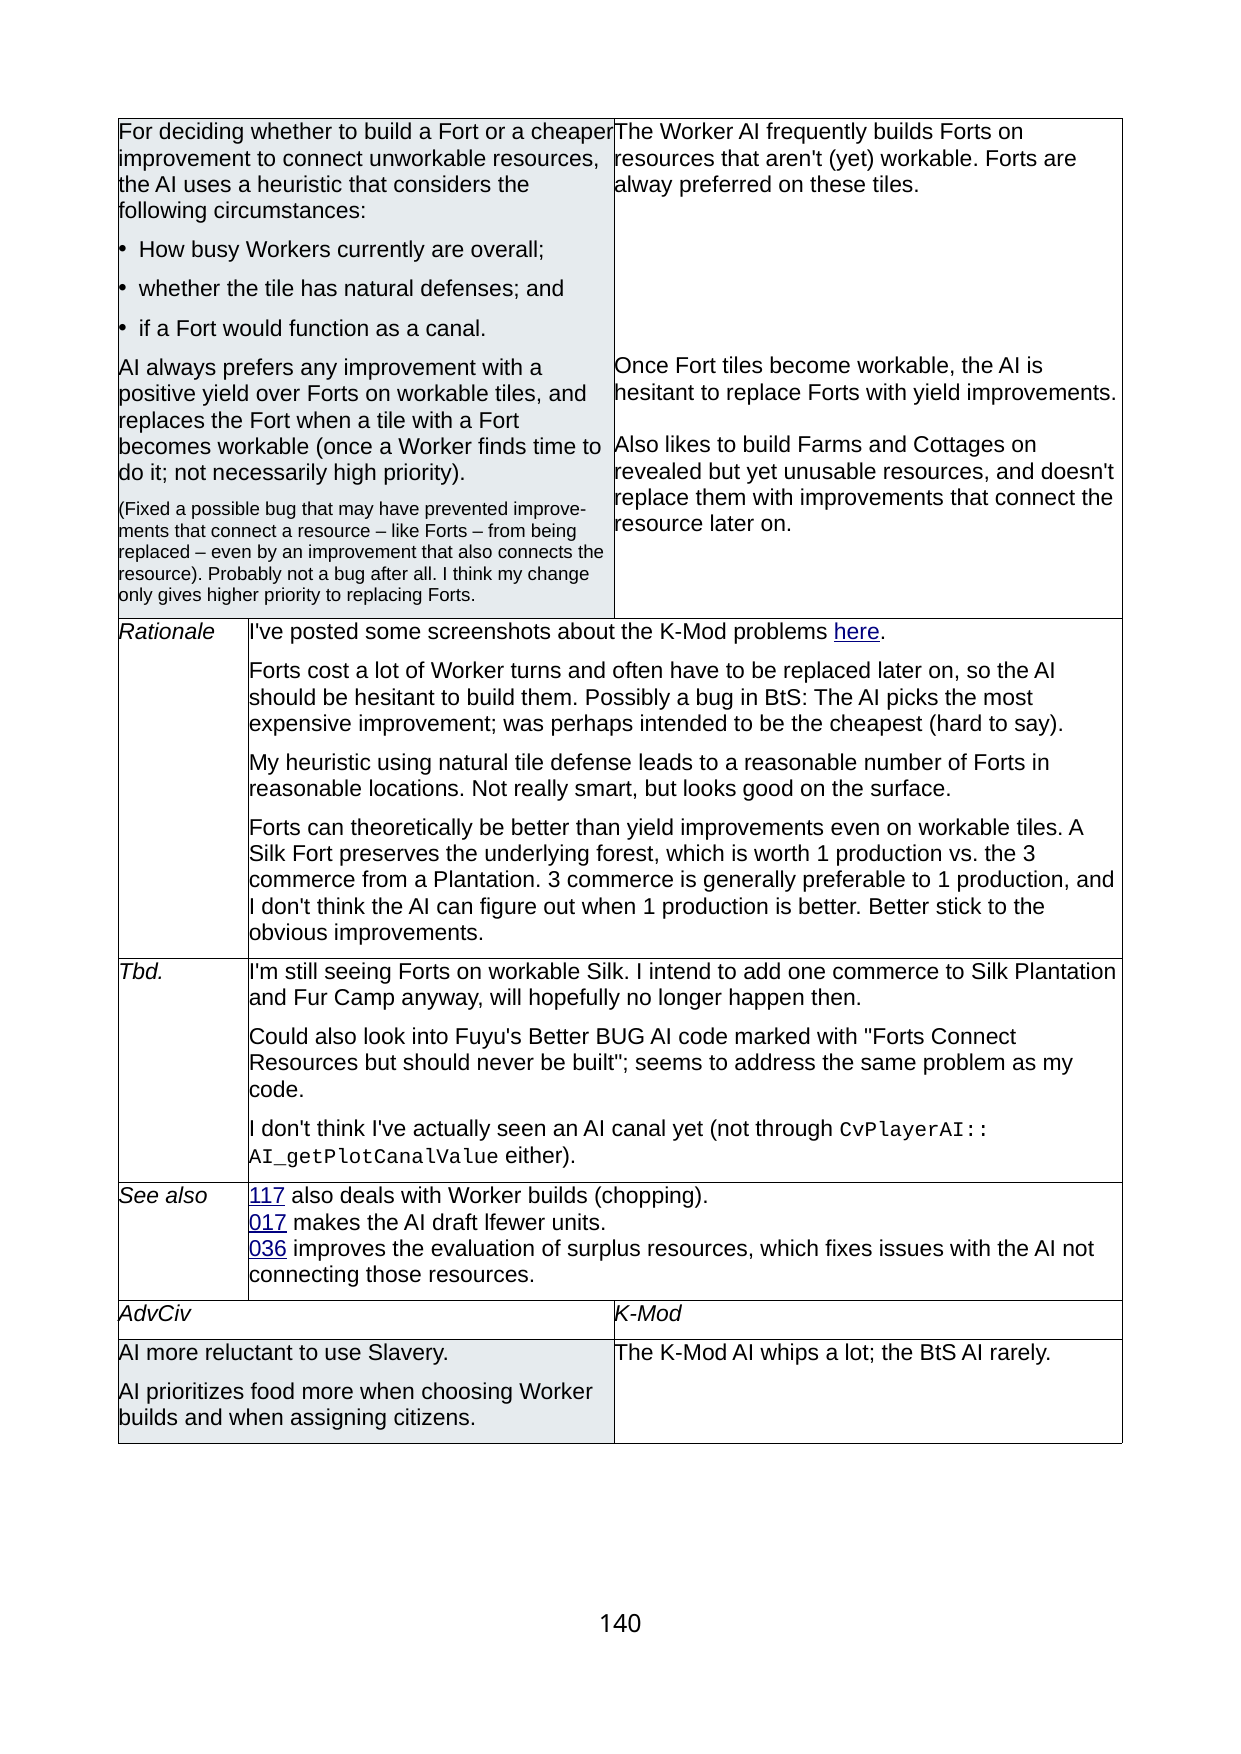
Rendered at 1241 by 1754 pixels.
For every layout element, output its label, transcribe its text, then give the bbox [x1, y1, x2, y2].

table_cell See also [119, 1183, 248, 1300]
table_cell The K-Mod AI whips a lot; the BtS AI rarely. [615, 1340, 1122, 1443]
table_cell 117 also deals with Worker builds (chopping). 017 makes the AI draft lfewer units. 036 improves the evaluation of surplus resources, which fixes issues with the AI not connecting those resources. [249, 1183, 1122, 1300]
table_cell K-Mod [615, 1301, 1122, 1339]
table_cell AdvCiv [119, 1301, 614, 1339]
table_cell I've posted some screenshots about the K-Mod problems here. Forts cost a lot of Worker turns and often have to be replaced later on, so the AI should be hesitant to build them. Possibly a bug in BtS: The AI picks the most expensive improvement; was perhaps intended to be the cheapest (hard to say). My heuristic using natural tile defense leads to a reasonable number of Forts in reasonable locations. Not really smart, but looks good on the surface. Forts can theoretically be better than yield improvements even on workable tiles. A Silk Fort preserves the underlying forest, which is worth 1 production vs. the 3 commerce from a Plantation. 3 commerce is generally preferable to 1 production, and I don't think the AI can figure out when 1 production is better. Better stick to the obvious improvements. [249, 619, 1122, 958]
table_cell Tbd. [119, 959, 248, 1182]
table_cell I'm still seeing Forts on workable Silk. I intend to add one commerce to Silk Plantation and Fur Camp anyway, will hopefully no longer happen then. Could also look into Fuyu's Better BUG AI code marked with "Forts Connect Resources but should never be built"; seems to address the same problem as my code. I don't think I've actually seen an AI canal yet (not through CvPlayerAI:: AI_getPlotCanalValue either). [249, 959, 1122, 1182]
table_cell For deciding whether to build a Fort or a cheaper improvement to connect unworkable resources, the AI uses a heuristic that considers the following circumstances: How busy Workers currently are overall; whether the tile has natural defenses; and if a Fort would function as a canal. AI always prefers any improvement with a positive yield over Forts on workable tiles, and replaces the Fort when a tile with a Fort becomes workable (once a Worker finds time to do it; not necessarily high priority). (Fixed a possible bug that may have prevented improve­ments that connect a resource – like Forts – from being replaced – even by an improvement that also connects the resource). Probably not a bug after all. I think my change only gives higher priority to replacing Forts. [119, 119, 614, 618]
table_cell The Worker AI frequently builds Forts on resources that aren't (yet) workable. Forts are alway preferred on these tiles. Once Fort tiles become workable, the AI is hesitant to replace Forts with yield improvements. Also likes to build Farms and Cottages on revealed but yet unusable resources, and doesn't replace them with improvements that connect the resource later on. [615, 119, 1122, 618]
table_cell Rationale [119, 619, 248, 958]
table_cell AI more reluctant to use Slavery. AI prioritizes food more when choosing Worker builds and when assigning citizens. [119, 1340, 614, 1443]
